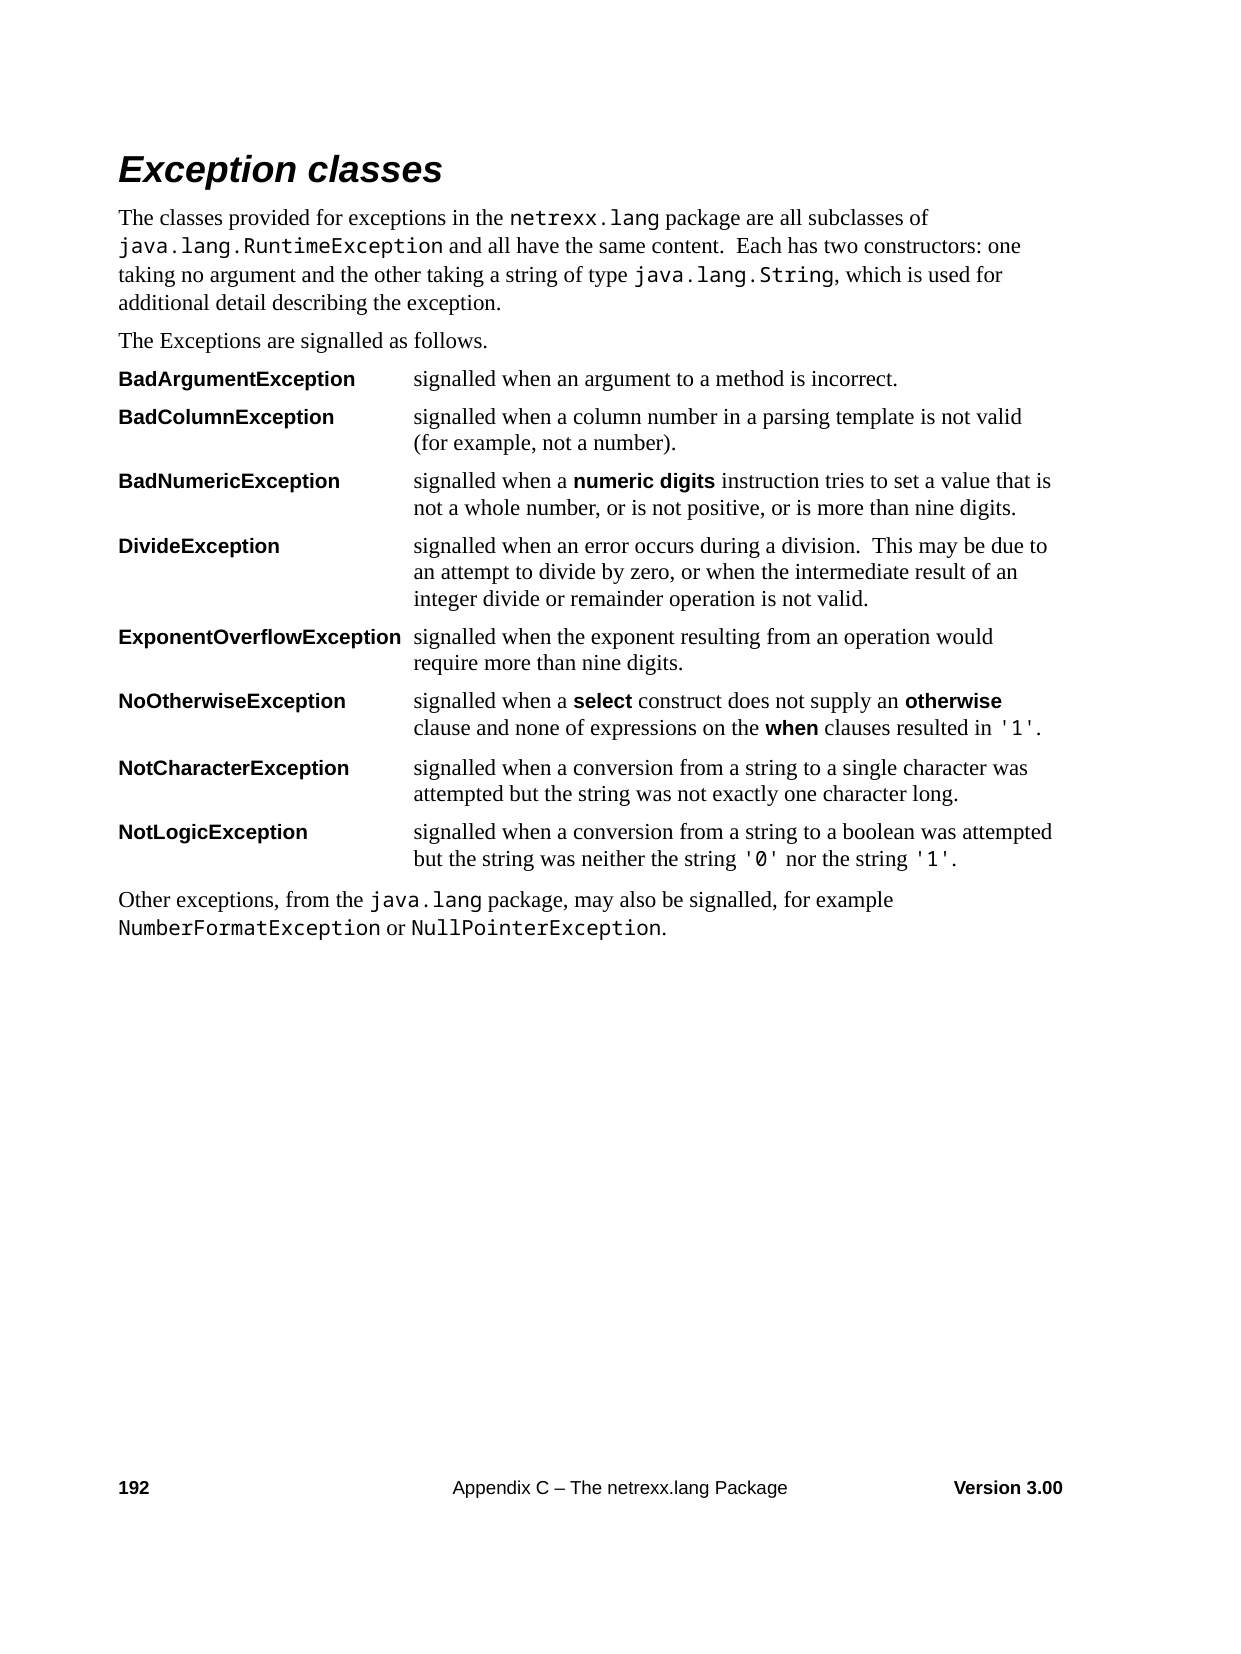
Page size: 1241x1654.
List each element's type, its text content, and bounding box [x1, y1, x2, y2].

table_cell signalled when an error occurs during a division. This may be due to an attempt to divide by zero, or when the intermediate result of an integer divide or remainder operation is not valid. [413, 532, 1063, 623]
text The classes provided for exceptions in the netrexx.lang package are all subclasses of java.lang.RuntimeException and all have the same content. Each has two constructors: one taking no argument and the other taking a string of type java.lang.String, which is used for additional detail describing the exception. [118, 203, 1063, 315]
table_cell signalled when a conversion from a string to a boolean was attempted but the string was neither the string '0' nor the string '1'. [413, 818, 1063, 885]
table_cell signalled when a numeric digits instruction tries to set a value that is not a whole number, or is not positive, or is more than nine digits. [413, 468, 1063, 532]
table_cell signalled when a conversion from a string to a single character was attempted but the string was not exactly one character long. [413, 754, 1063, 818]
table_cell ExponentOverflowException [118, 623, 413, 687]
table_cell NoOtherwiseException [118, 687, 413, 754]
table_cell signalled when a select construct does not supply an otherwise clause and none of expressions on the when clauses resulted in '1'. [413, 687, 1063, 754]
table_cell BadNumericException [118, 468, 413, 532]
subtitle Exception classes [118, 148, 1063, 191]
table_cell DivideException [118, 532, 413, 623]
table_header BadArgumentException [118, 365, 413, 403]
text The Exceptions are signalled as follows. [118, 327, 1063, 353]
table_cell NotLogicException [118, 818, 413, 885]
table_cell NotCharacterException [118, 754, 413, 818]
table_header signalled when an argument to a method is incorrect. [413, 365, 1063, 403]
table_cell signalled when a column number in a parsing template is not valid (for example, not a number). [413, 403, 1063, 467]
text Other exceptions, from the java.lang package, may also be signalled, for example NumberFormatException or NullPointerException. [118, 885, 1063, 942]
table_cell BadColumnException [118, 403, 413, 467]
table_cell signalled when the exponent resulting from an operation would require more than nine digits. [413, 623, 1063, 687]
